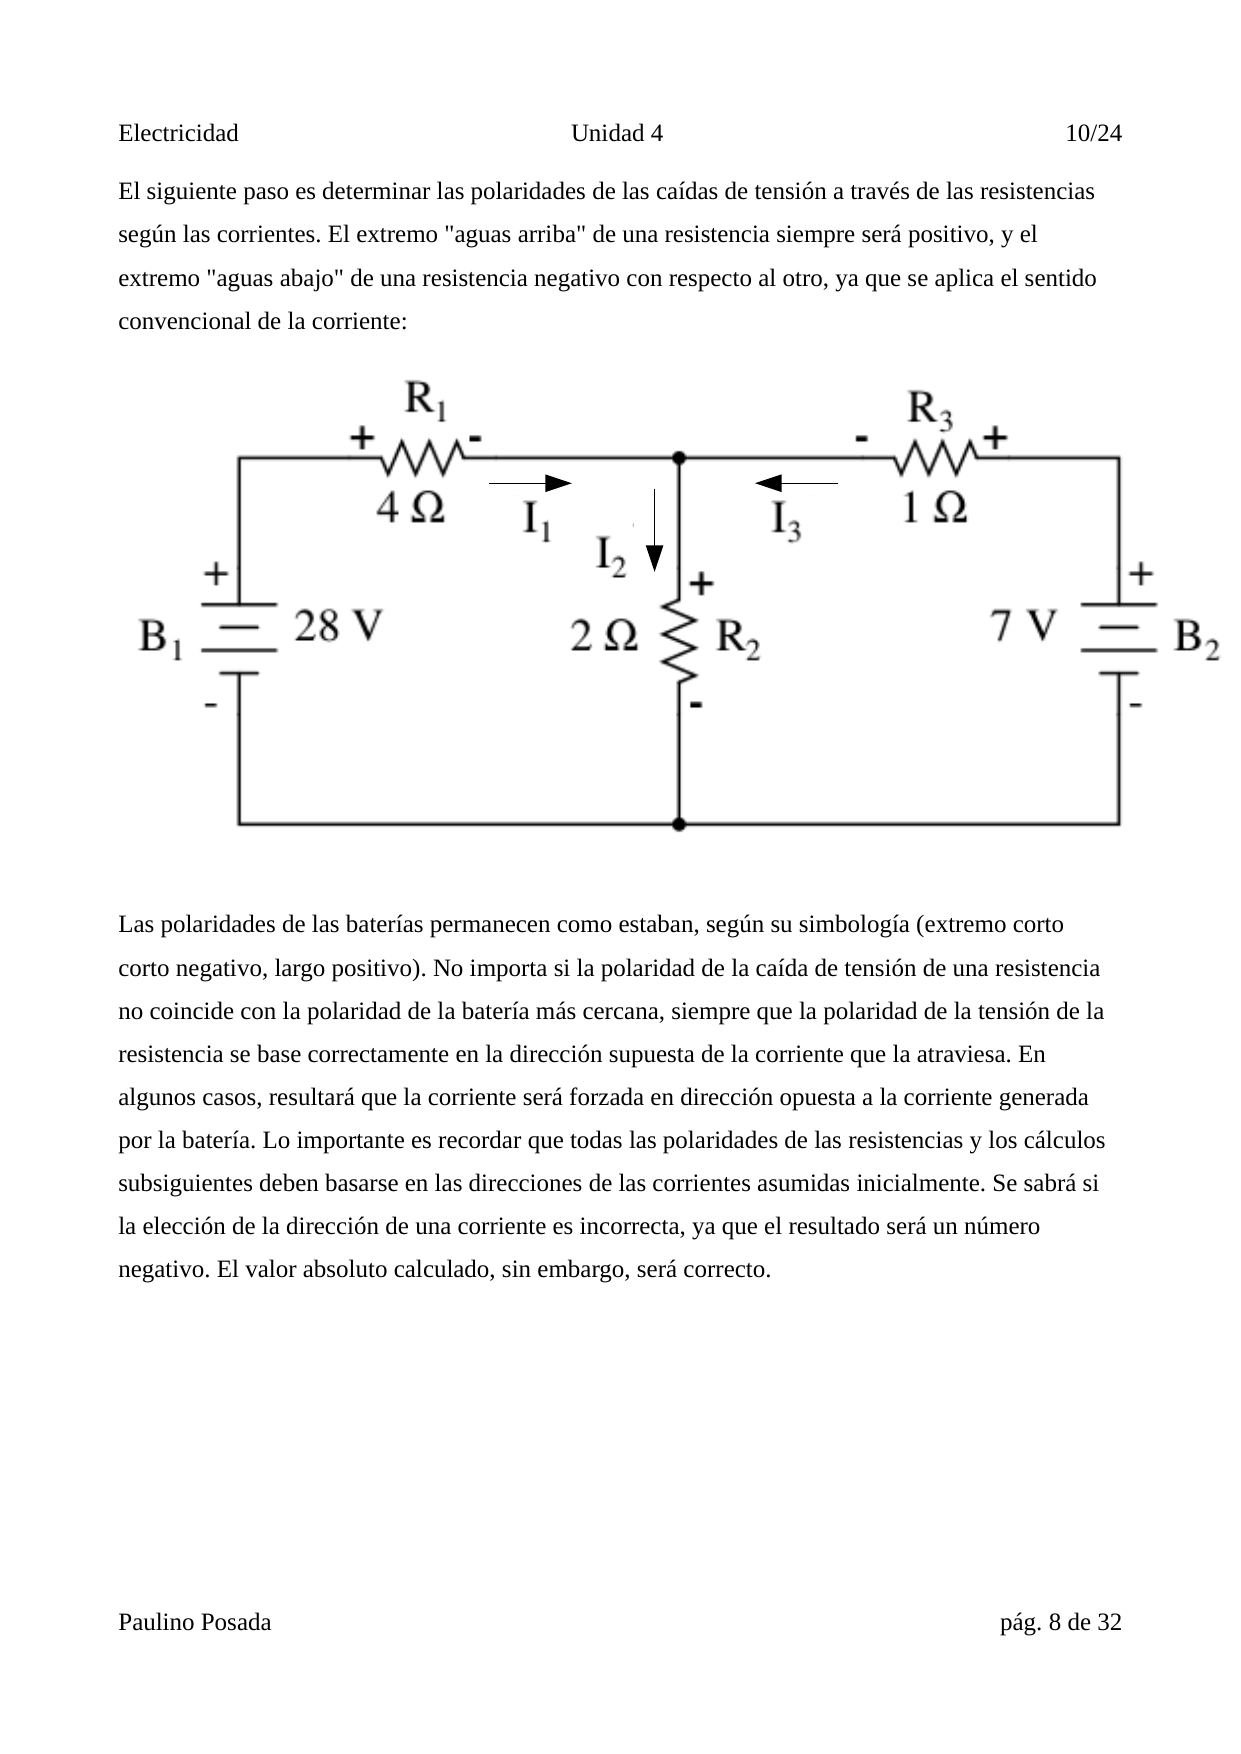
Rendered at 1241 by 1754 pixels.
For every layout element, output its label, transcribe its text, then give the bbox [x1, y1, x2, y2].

text Las polaridades de las baterías permanecen como estaban, según su simbología (extremo corto [118, 909, 1122, 938]
picture [117, 363, 1241, 844]
text El siguiente paso es determinar las polaridades de las caídas de tensión a través de las resistencias según las corrientes. El extremo "aguas arriba" de una resistencia siempre será positivo, y el extremo "aguas abajo" de una resistencia negativo con respecto al otro, ya que se aplica el sentido convencional de la corriente: [118, 176, 1122, 334]
text corto negativo, largo positivo). No importa si la polaridad de la caída de tensión de una resistencia no coincide con la polaridad de la batería más cercana, siempre que la polaridad de la tensión de la resistencia se base correctamente en la dirección supuesta de la corriente que la atraviesa. En algunos casos, resultará que la corriente será forzada en dirección opuesta a la corriente generada por la batería. Lo importante es recordar que todas las polaridades de las resistencias y los cálculos subsiguientes deben basarse en las direcciones de las corrientes asumidas inicialmente. Se sabrá si la elección de la dirección de una corriente es incorrecta, ya que el resultado será un número negativo. El valor absoluto calculado, sin embargo, será correcto. [118, 953, 1122, 1283]
